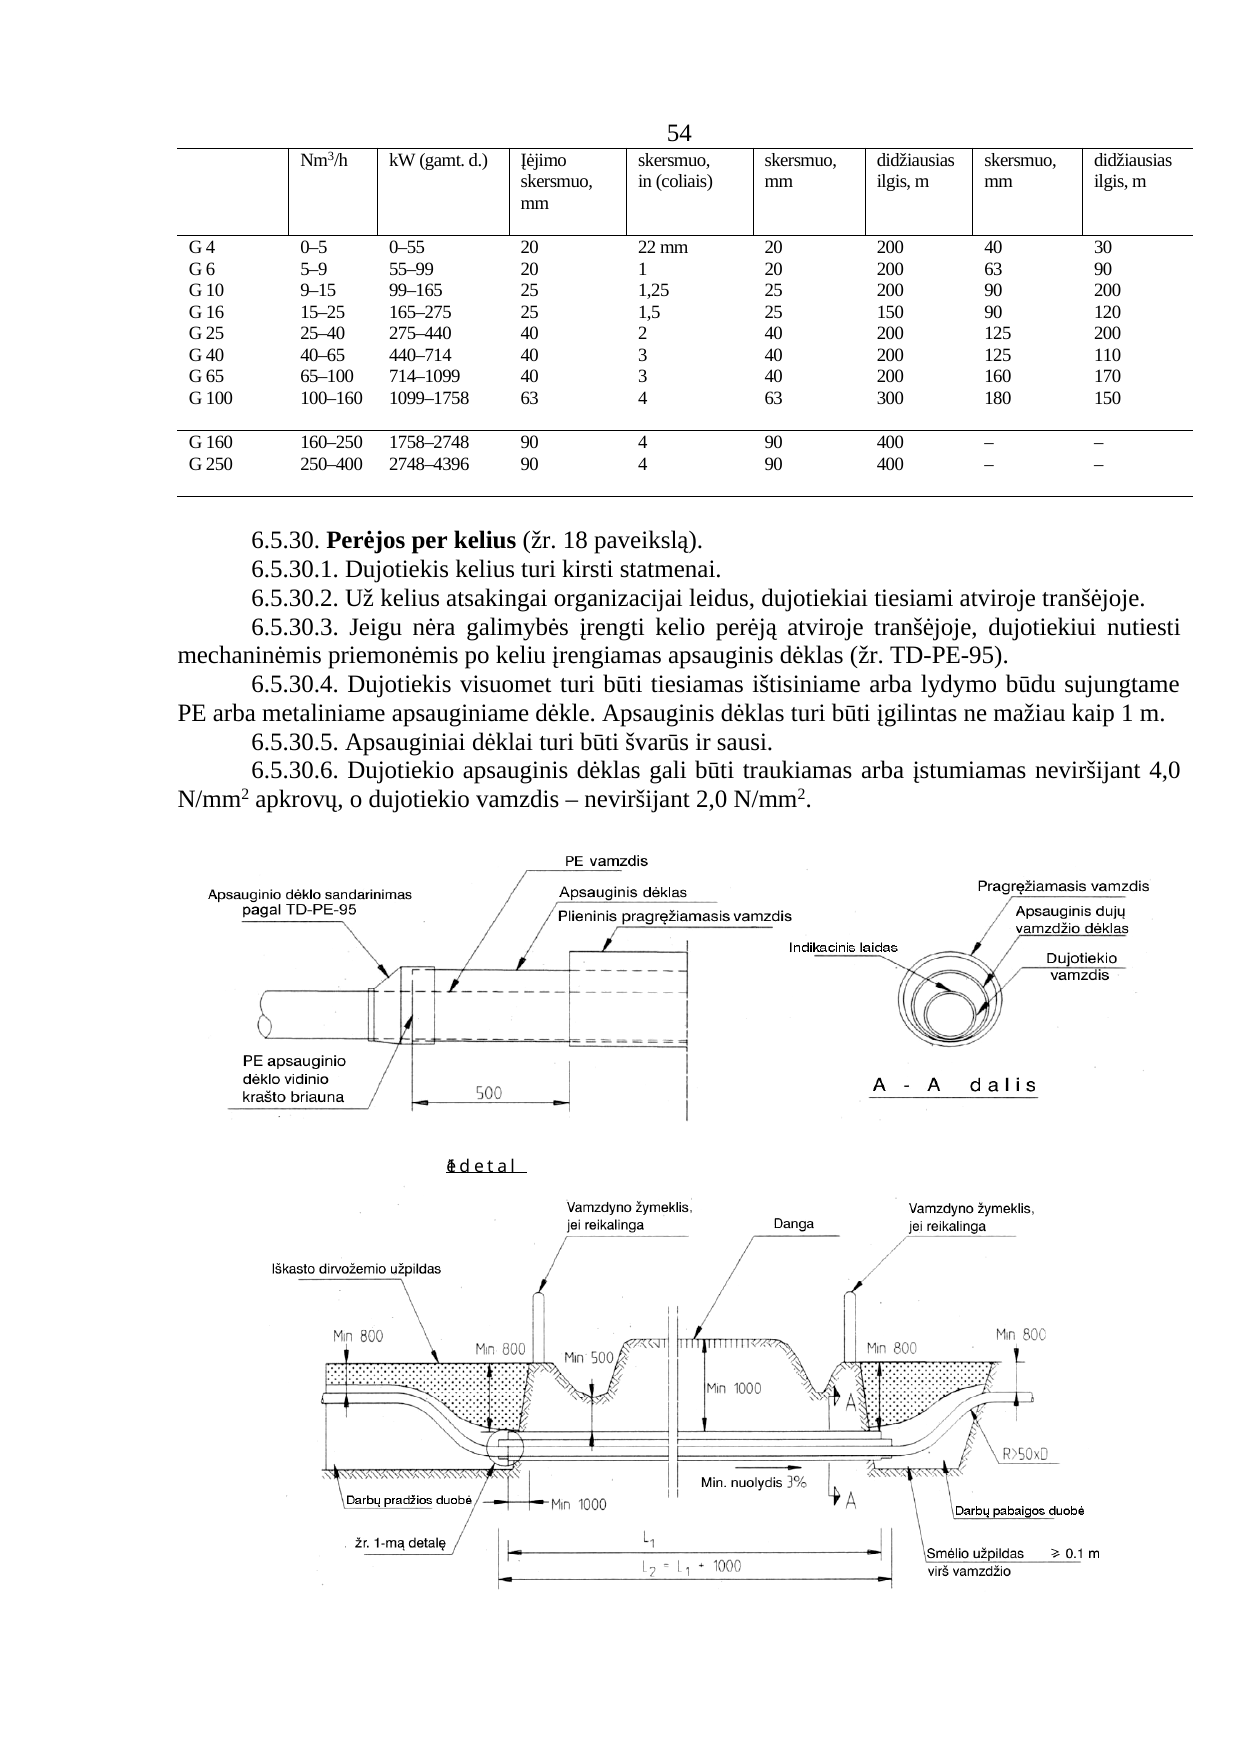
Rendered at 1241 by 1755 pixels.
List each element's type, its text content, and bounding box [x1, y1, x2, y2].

table_cell 440–714 [378, 344, 509, 365]
table_cell 40 [973, 236, 1083, 257]
table_cell [177, 409, 289, 430]
table_cell [289, 474, 378, 496]
table_cell 1,5 [627, 301, 753, 322]
table_cell Nm3/h [289, 149, 377, 213]
table_cell [866, 213, 972, 235]
table_cell 65–100 [289, 365, 378, 387]
table_cell [177, 474, 289, 496]
table_cell 110 [1083, 344, 1192, 365]
table_cell – [973, 453, 1083, 474]
table_cell 250–400 [289, 453, 378, 474]
table_cell 200 [865, 322, 973, 344]
table_cell 25 [753, 279, 865, 301]
text 6.5.30. Perėjos per kelius (žr. 18 paveikslą). [177, 526, 1181, 554]
table_cell 90 [753, 453, 865, 474]
table_cell [753, 474, 865, 496]
table_cell 200 [1083, 322, 1192, 344]
table_cell 25–40 [289, 322, 378, 344]
table_cell 25 [753, 301, 865, 322]
table_cell 1 [627, 258, 753, 279]
table_cell 55–99 [378, 258, 509, 279]
table_cell 160–250 [289, 431, 378, 453]
table_cell 4 [627, 387, 753, 408]
table_cell 25 [509, 279, 627, 301]
table_cell didžiausias ilgis, m [866, 149, 972, 213]
table_cell [1083, 474, 1192, 496]
table_cell [378, 474, 509, 496]
table_cell 40 [509, 344, 627, 365]
table_cell 125 [973, 322, 1083, 344]
table_cell [378, 409, 509, 430]
table_cell 1099–1758 [378, 387, 509, 408]
table_cell G 6 [177, 258, 289, 279]
table_cell 40 [753, 365, 865, 387]
table_cell G 4 [177, 236, 289, 257]
table_cell 150 [865, 301, 973, 322]
table_cell 1758–2748 [378, 431, 509, 453]
table_cell 99–165 [378, 279, 509, 301]
table_cell 20 [753, 236, 865, 257]
table_cell – [1083, 431, 1192, 453]
table_cell 180 [973, 387, 1083, 408]
table_cell [509, 474, 627, 496]
table_cell 4 [627, 431, 753, 453]
table_cell [1083, 409, 1192, 430]
table_cell 165–275 [378, 301, 509, 322]
table_cell [627, 474, 753, 496]
table_cell 2748–4396 [378, 453, 509, 474]
table_cell – [973, 431, 1083, 453]
table_cell [865, 409, 973, 430]
table_header skersmuo, in (coliais) [627, 149, 753, 213]
text 6.5.30.3. Jeigu nėra galimybės įrengti kelio perėją atviroje tranšėjoje, dujotiekiui nutiesti mechaninėmis priemonėmis po keliu įrengiamas apsauginis dėklas (žr. TD-PE-95). [177, 612, 1181, 669]
table_cell 30 [1083, 236, 1192, 257]
table_cell 40 [753, 322, 865, 344]
text 6.5.30.1. Dujotiekis kelius turi kirsti statmenai. [177, 554, 1181, 583]
table_cell 0–5 [289, 236, 378, 257]
table_cell 20 [753, 258, 865, 279]
table_cell 200 [865, 279, 973, 301]
table_cell 170 [1083, 365, 1192, 387]
table_cell 63 [509, 387, 627, 408]
table_cell G 160 [177, 431, 289, 453]
text 6.5.30.6. Dujotiekio apsauginis dėklas gali būti traukiamas arba įstumiamas neviršijant 4,0 N/mm2 apkrovų, o dujotiekio vamzdis – neviršijant 2,0 N/mm2. [177, 756, 1181, 813]
table_cell G 65 [177, 365, 289, 387]
text 6.5.30.4. Dujotiekis visuomet turi būti tiesiamas ištisiniame arba lydymo būdu sujungtame PE arba metaliniame apsauginiame dėkle. Apsauginis dėklas turi būti įgilintas ne mažiau kaip 1 m. [177, 669, 1181, 727]
table_cell skersmuo, mm [754, 149, 865, 213]
table_cell 25 [509, 301, 627, 322]
table_cell 100–160 [289, 387, 378, 408]
table_cell 3 [627, 344, 753, 365]
table_cell 63 [973, 258, 1083, 279]
table_cell G 16 [177, 301, 289, 322]
table_cell 2 [627, 322, 753, 344]
table_cell 90 [1083, 258, 1192, 279]
table_cell 63 [753, 387, 865, 408]
table_cell G 40 [177, 344, 289, 365]
table_cell skersmuo, mm [973, 149, 1082, 213]
table_cell 40 [753, 344, 865, 365]
table_cell 1,25 [627, 279, 753, 301]
table_cell 160 [973, 365, 1083, 387]
table_cell [1083, 213, 1192, 235]
table_cell 400 [865, 453, 973, 474]
table_cell 90 [973, 301, 1083, 322]
table_cell 200 [865, 258, 973, 279]
table_cell 5–9 [289, 258, 378, 279]
table_cell [627, 213, 753, 235]
table_cell G 250 [177, 453, 289, 474]
table_cell [754, 213, 865, 235]
table_cell 20 [509, 258, 627, 279]
table_cell [510, 213, 626, 235]
table_cell [865, 474, 973, 496]
table_cell 90 [753, 431, 865, 453]
table_cell G 25 [177, 322, 289, 344]
table_cell – [1083, 453, 1192, 474]
table_header Įėjimo skersmuo, mm [510, 149, 626, 213]
table_cell kW (gamt. d.) [378, 149, 509, 213]
table_cell 90 [509, 453, 627, 474]
table_header [177, 149, 288, 213]
table_cell 9–15 [289, 279, 378, 301]
table_cell 275–440 [378, 322, 509, 344]
table_cell 200 [865, 236, 973, 257]
table_cell 300 [865, 387, 973, 408]
table_cell 4 [627, 453, 753, 474]
table_cell 20 [509, 236, 627, 257]
table_cell 200 [1083, 279, 1192, 301]
table_cell 125 [973, 344, 1083, 365]
table_cell 714–1099 [378, 365, 509, 387]
table_cell 0–55 [378, 236, 509, 257]
table_cell [973, 474, 1083, 496]
table_cell [177, 213, 288, 235]
table_cell [289, 409, 378, 430]
table_cell 22 mm [627, 236, 753, 257]
table_cell [753, 409, 865, 430]
text 6.5.30.5. Apsauginiai dėklai turi būti švarūs ir sausi. [177, 727, 1181, 756]
table_cell 150 [1083, 387, 1192, 408]
table_cell 90 [509, 431, 627, 453]
table_cell G 100 [177, 387, 289, 408]
table_cell 90 [973, 279, 1083, 301]
table_cell [627, 409, 753, 430]
table_cell G 10 [177, 279, 289, 301]
table_cell [973, 409, 1083, 430]
table_cell 15–25 [289, 301, 378, 322]
text 6.5.30.2. Už kelius atsakingai organizacijai leidus, dujotiekiai tiesiami atviroje tranšėjoje. [177, 583, 1181, 612]
table_cell [289, 213, 377, 235]
table_cell 40–65 [289, 344, 378, 365]
table_cell 400 [865, 431, 973, 453]
table_cell [509, 409, 627, 430]
table_cell 200 [865, 344, 973, 365]
table_cell 40 [509, 322, 627, 344]
table_cell 120 [1083, 301, 1192, 322]
table_cell 40 [509, 365, 627, 387]
table_cell 3 [627, 365, 753, 387]
table_cell didžiausias ilgis, m [1083, 149, 1192, 213]
table_cell 200 [865, 365, 973, 387]
table_cell [378, 213, 509, 235]
table_cell [973, 213, 1082, 235]
